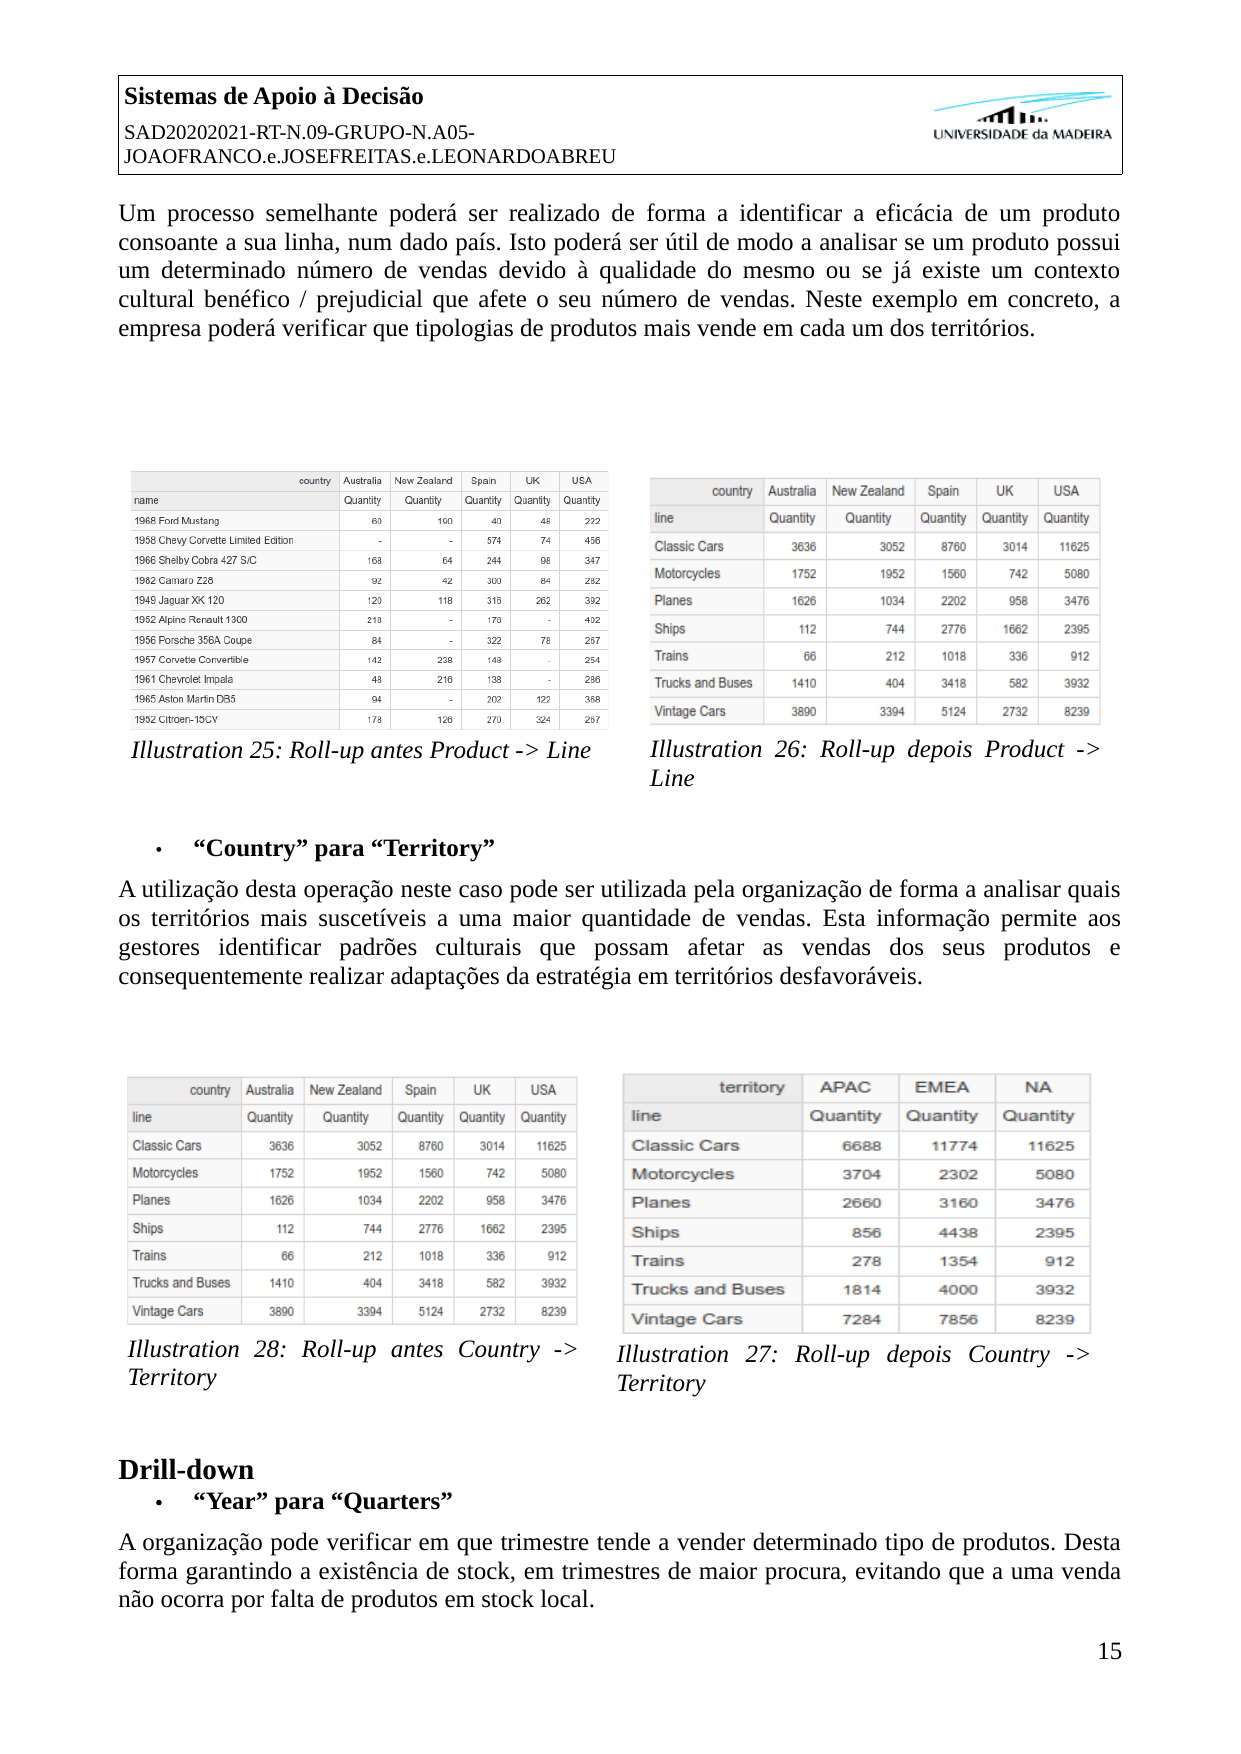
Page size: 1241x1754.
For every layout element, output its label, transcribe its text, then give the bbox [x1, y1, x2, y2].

list Illustration 27: Roll-up depois Country -> Territory [616, 1334, 1094, 1396]
subtitle Drill-down [118, 1452, 1122, 1486]
text Um processo semelhante poderá ser realizado de forma a identificar a eficácia de um produto consoante a sua linha, num dado país. Isto poderá ser útil de modo a analisar se um produto possui um determinado número de vendas devido à qualidade do mesmo ou se já existe um contexto cultural benéfico / prejudicial que afete o seu número de vendas. Neste exemplo em concreto, a empresa poderá verificar que tipologias de produtos mais vende em cada um dos territórios. [118, 198, 1122, 342]
picture [130, 468, 609, 730]
list Illustration 25: Roll-up antes Product -> Line [131, 730, 608, 764]
list “Year” para “Quarters” [156, 1486, 1122, 1514]
list “Country” para “Territory” [156, 833, 1122, 862]
picture [127, 1073, 582, 1329]
picture [616, 1071, 1095, 1334]
text A organização pode verificar em que trimestre tende a vender determinado tipo de produtos. Desta forma garantindo a existência de stock, em trimestres de maior procura, evitando que a uma venda não ocorra por falta de produtos em stock local. [118, 1527, 1122, 1613]
picture [919, 80, 1120, 146]
list Illustration 28: Roll-up antes Country -> Territory [127, 1329, 582, 1391]
text A utilização desta operação neste caso pode ser utilizada pela organização de forma a analisar quais os territórios mais suscetíveis a uma maior quantidade de vendas. Esta informação permite aos gestores identificar padrões culturais que possam afetar as vendas dos seus produtos e consequentemente realizar adaptações da estratégia em territórios desfavoráveis. [118, 874, 1122, 989]
list Illustration 26: Roll-up depois Product -> Line [650, 729, 1104, 792]
picture [650, 474, 1105, 729]
